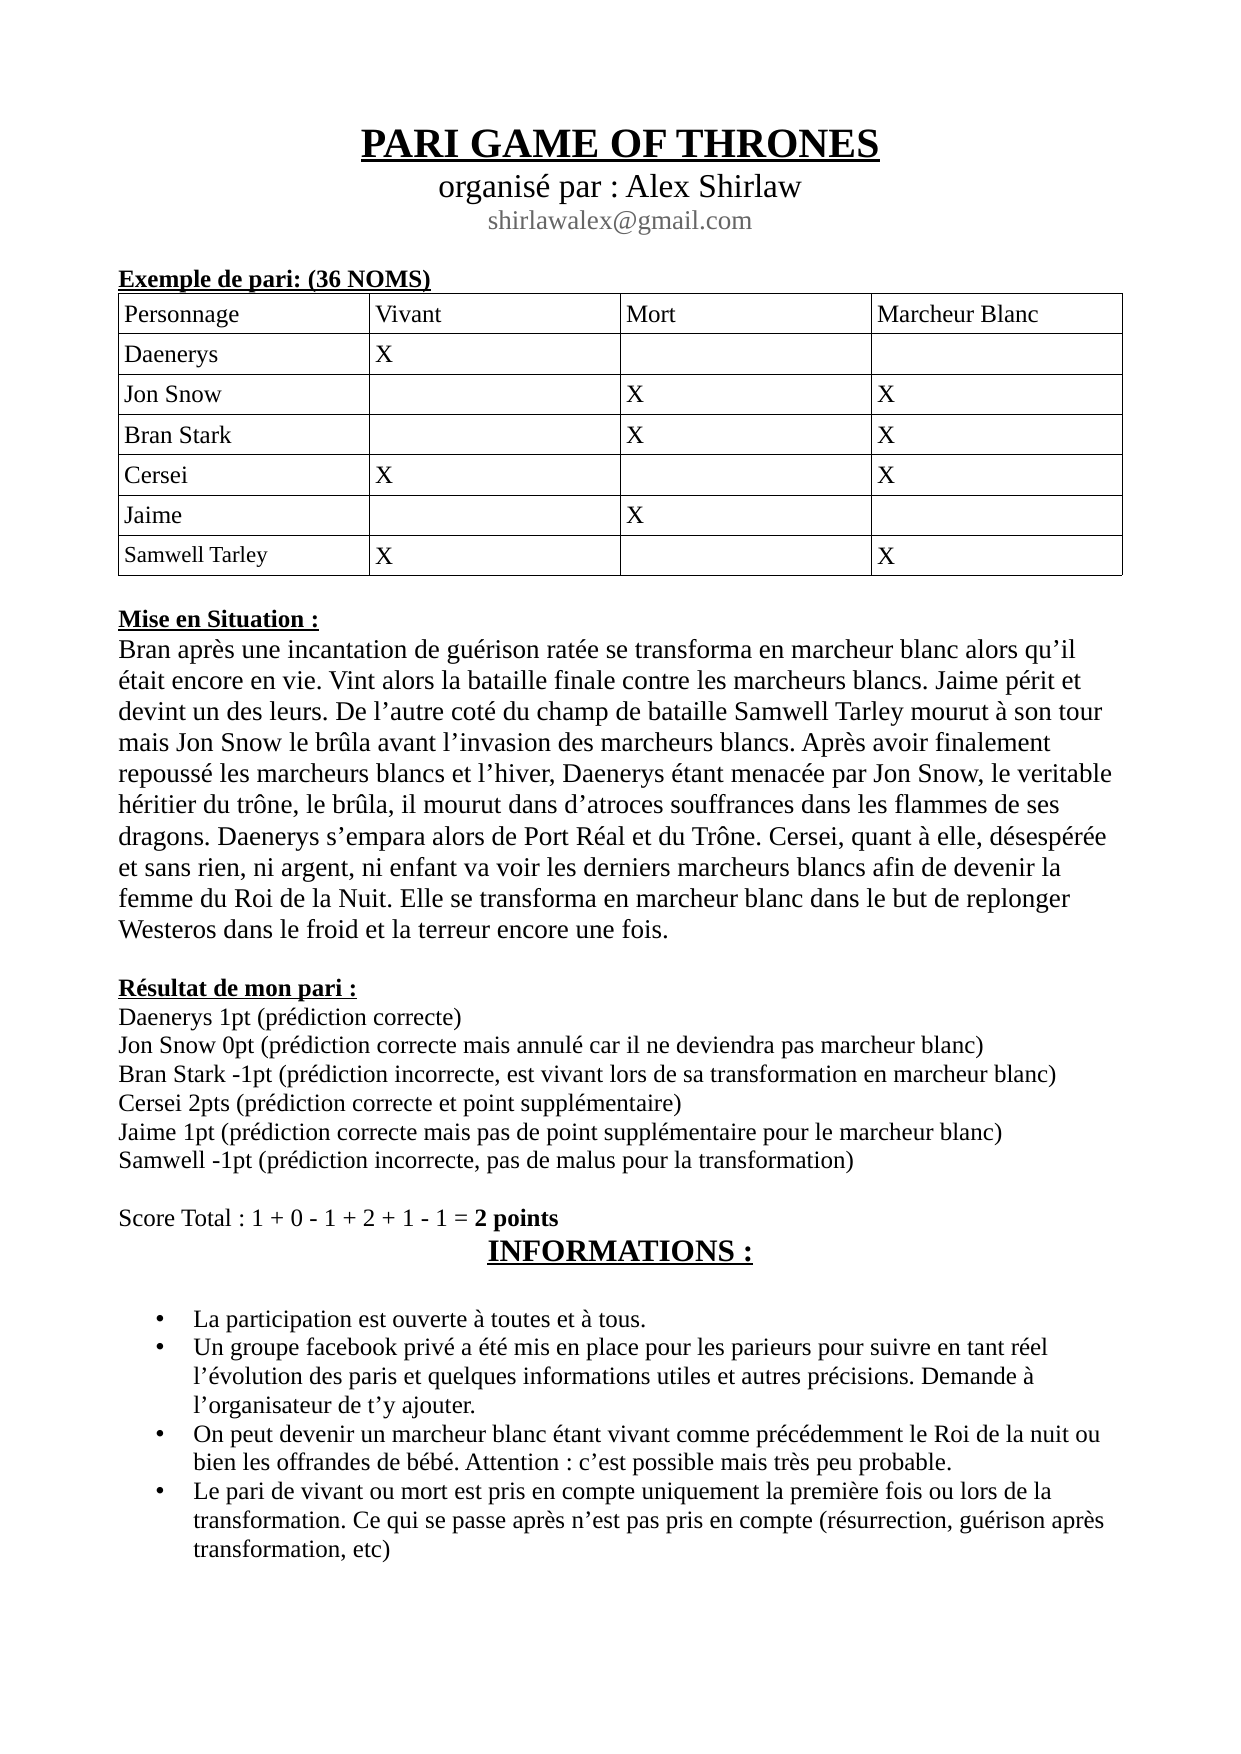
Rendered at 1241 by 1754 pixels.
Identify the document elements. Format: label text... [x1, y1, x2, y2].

table_header Marcheur Blanc [872, 294, 1122, 333]
text Jon Snow 0pt (prédiction correcte mais annulé car il ne deviendra pas marcheur blanc) [118, 1031, 1122, 1059]
text shirlawalex@gmail.com [118, 204, 1122, 236]
text Daenerys 1pt (prédiction correcte) [118, 1002, 1122, 1031]
table_cell X [621, 415, 871, 454]
table_cell [872, 334, 1122, 374]
table_cell X [872, 415, 1122, 454]
table_header Mort [621, 294, 871, 333]
list On peut devenir un marcheur blanc étant vivant comme précédemment le Roi de la nuit ou bien les offrandes de bébé. Attention : c’est possible mais très peu probable. [156, 1419, 1122, 1476]
table_cell X [621, 375, 871, 414]
text organisé par : Alex Shirlaw [118, 166, 1122, 204]
table_cell [872, 496, 1122, 535]
text Cersei 2pts (prédiction correcte et point supplémentaire) [118, 1088, 1122, 1117]
table_cell Cersei [119, 455, 369, 494]
table_cell [621, 536, 871, 575]
text Exemple de pari: (36 NOMS) [118, 264, 1122, 293]
text PARI GAME OF THRONES [118, 118, 1122, 166]
table_cell X [621, 496, 871, 535]
table_cell [621, 455, 871, 494]
text Bran Stark -1pt (prédiction incorrecte, est vivant lors de sa transformation en marcheur blanc) [118, 1059, 1122, 1088]
text Samwell -1pt (prédiction incorrecte, pas de malus pour la transformation) [118, 1146, 1122, 1174]
text Jaime 1pt (prédiction correcte mais pas de point supplémentaire pour le marcheur blanc) [118, 1117, 1122, 1146]
table_header Personnage [119, 294, 369, 333]
table_cell Bran Stark [119, 415, 369, 454]
table_cell X [872, 375, 1122, 414]
table_cell X [872, 455, 1122, 494]
table_cell Daenerys [119, 334, 369, 374]
list Un groupe facebook privé a été mis en place pour les parieurs pour suivre en tant réel l’évolution des paris et quelques informations utiles et autres précisions. Demande à l’organisateur de t’y ajouter. [156, 1332, 1122, 1419]
text Bran après une incantation de guérison ratée se transforma en marcheur blanc alors qu’il était encore en vie. Vint alors la bataille finale contre les marcheurs blancs. Jaime périt et devint un des leurs. De l’autre coté du champ de bataille Samwell Tarley mourut à son tour mais Jon Snow le brûla avant l’invasion des marcheurs blancs. Après avoir finalement repoussé les marcheurs blancs et l’hiver, Daenerys étant menacée par Jon Snow, le veritable héritier du trône, le brûla, il mourut dans d’atroces souffrances dans les flammes de ses dragons. Daenerys s’empara alors de Port Réal et du Trône. Cersei, quant à elle, désespérée et sans rien, ni argent, ni enfant va voir les derniers marcheurs blancs afin de devenir la femme du Roi de la Nuit. Elle se transforma en marcheur blanc dans le but de replonger Westeros dans le froid et la terreur encore une fois. [118, 633, 1122, 944]
text Résultat de mon pari : [118, 973, 1122, 1002]
text INFORMATIONS : [118, 1232, 1122, 1268]
table_cell [621, 334, 871, 374]
table_cell Jon Snow [119, 375, 369, 414]
table_cell Jaime [119, 496, 369, 535]
table_cell X [872, 536, 1122, 575]
table_cell X [370, 455, 620, 494]
table_cell X [370, 536, 620, 575]
text Score Total : 1 + 0 - 1 + 2 + 1 - 1 = 2 points [118, 1203, 1122, 1232]
list La participation est ouverte à toutes et à tous. [156, 1304, 1122, 1332]
table_cell [370, 496, 620, 535]
table_cell [370, 415, 620, 454]
table_cell Samwell Tarley [119, 536, 369, 575]
text Mise en Situation : [118, 604, 1122, 633]
table_cell X [370, 334, 620, 374]
table_header Vivant [370, 294, 620, 333]
table_cell [370, 375, 620, 414]
list Le pari de vivant ou mort est pris en compte uniquement la première fois ou lors de la transformation. Ce qui se passe après n’est pas pris en compte (résurrection, guérison après transformation, etc) [156, 1476, 1122, 1562]
